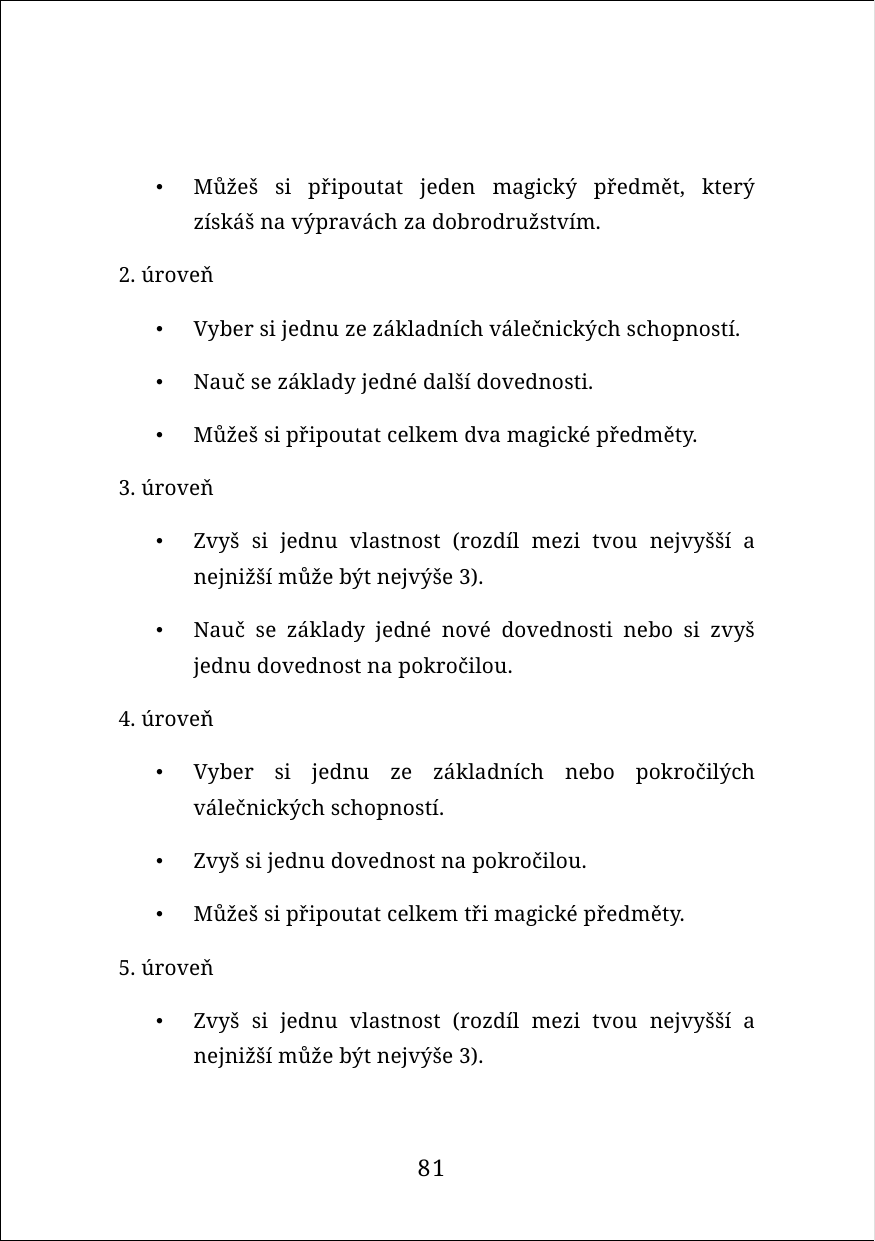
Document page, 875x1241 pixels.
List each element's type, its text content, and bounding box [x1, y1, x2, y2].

list Můžeš si připoutat celkem tři magické předměty. [156, 899, 756, 928]
list Zvyš si jednu vlastnost (rozdíl mezi tvou nejvyšší a nejnižší může být nejvýše 3). [156, 1006, 756, 1070]
list Nauč se základy jedné nové dovednosti nebo si zvyš jednu dovednost na pokročilou. [156, 615, 756, 679]
list Nauč se základy jedné další dovednosti. [156, 367, 756, 395]
text 5. úroveň [118, 953, 756, 981]
list Zvyš si jednu vlastnost (rozdíl mezi tvou nejvyšší a nejnižší může být nejvýše 3). [156, 527, 756, 591]
list Můžeš si připoutat celkem dva magické předměty. [156, 420, 756, 449]
list Vyber si jednu ze základních válečnických schopností. [156, 314, 756, 342]
list Zvyš si jednu dovednost na pokročilou. [156, 846, 756, 874]
text 4. úroveň [118, 704, 756, 733]
text 2. úroveň [118, 261, 756, 289]
list Vyber si jednu ze základních nebo pokročilých válečnických schopností. [156, 757, 756, 821]
list Můžeš si připoutat jeden magický předmět, který získáš na výpravách za dobrodružstvím. [156, 172, 756, 236]
text 3. úroveň [118, 473, 756, 502]
